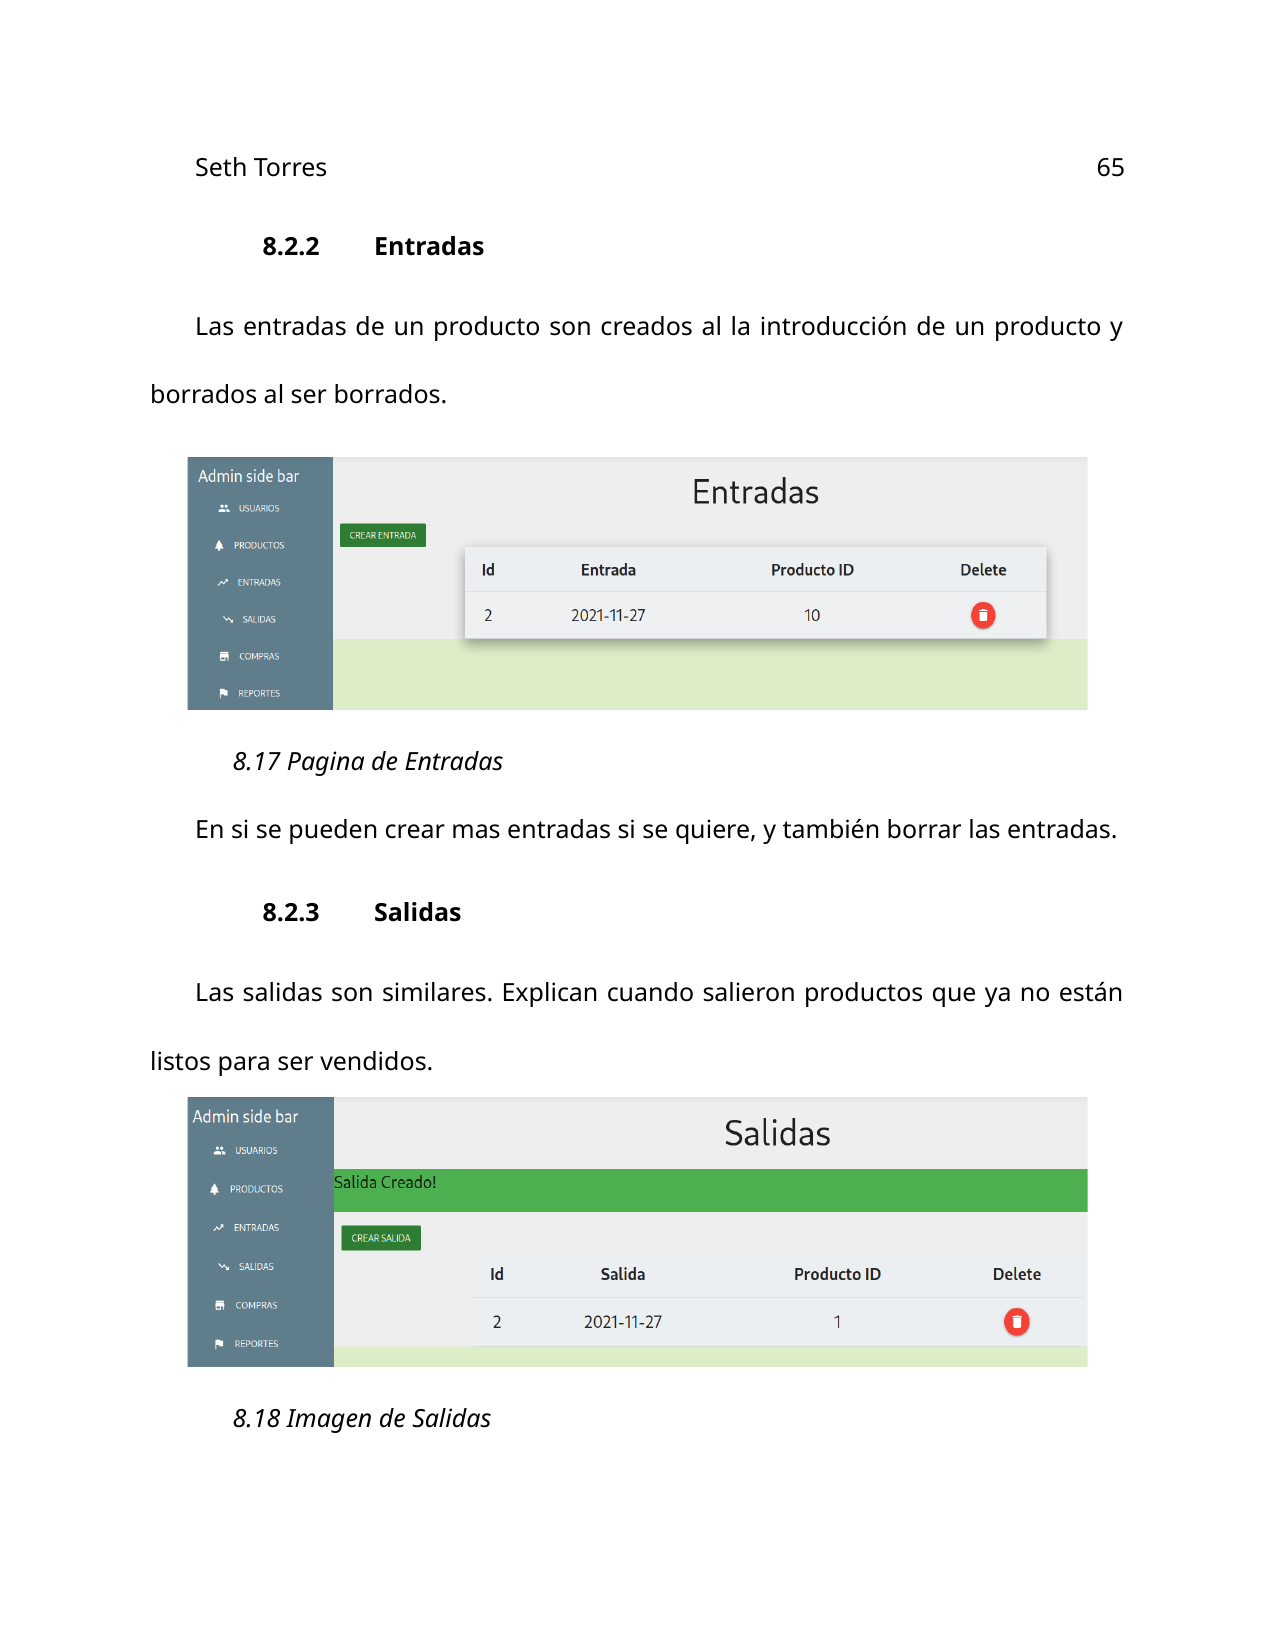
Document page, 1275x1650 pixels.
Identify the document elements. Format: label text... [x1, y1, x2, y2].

text Las entradas de un producto son creados al la introducción de un producto y borrados al ser borrados. [150, 309, 1125, 411]
picture [187, 457, 1088, 710]
text 8.18 Imagen de Salidas [187, 1367, 1087, 1435]
text En si se pueden crear mas entradas si se quiere, y también borrar las entradas. [150, 445, 1125, 846]
text Las salidas son similares. Explican cuando salieron productos que ya no están listos para ser vendidos. [150, 975, 1125, 1077]
subtitle Entradas [262, 228, 1125, 262]
subtitle Salidas [262, 894, 1125, 928]
text 8.17 Pagina de Entradas [187, 710, 1087, 778]
text [187, 1084, 1087, 1097]
picture [187, 1097, 1088, 1367]
